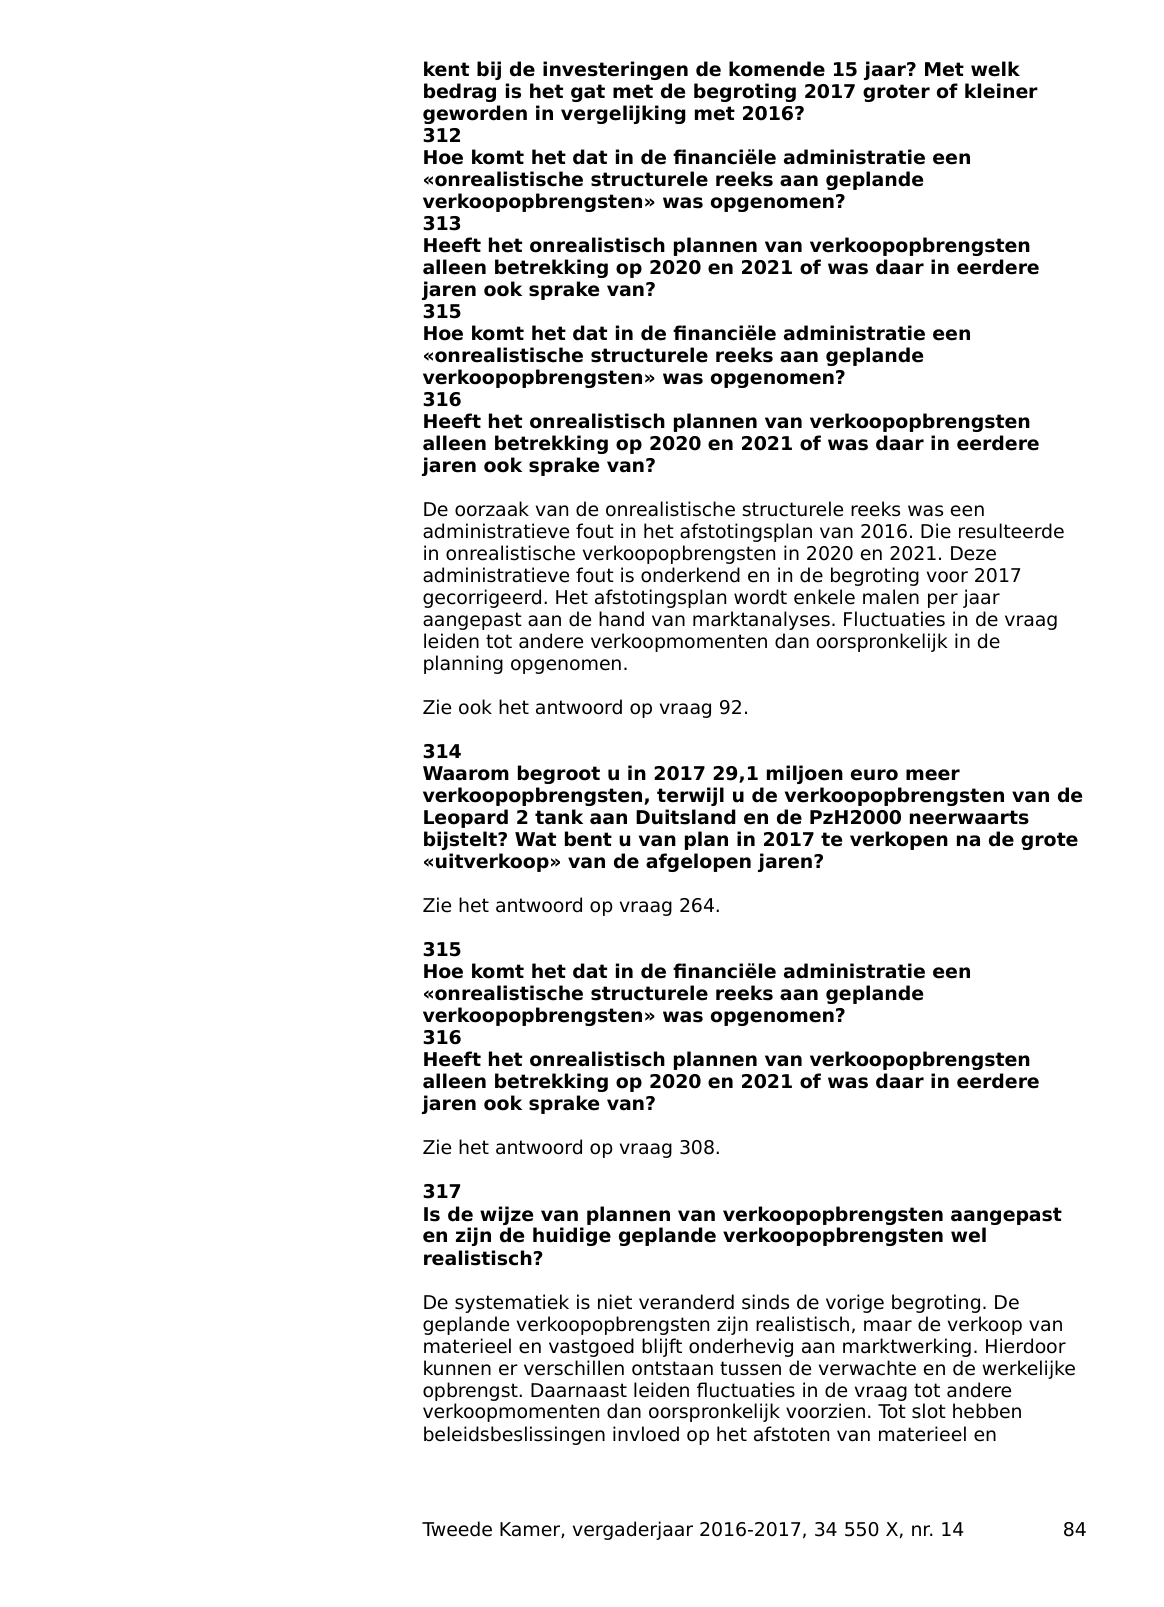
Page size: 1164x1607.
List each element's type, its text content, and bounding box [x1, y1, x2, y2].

text De oorzaak van de onrealistische structurele reeks was een administratieve fout in het afstotingsplan van 2016. Die resulteerde in onrealistische verkoopopbrengsten in 2020 en 2021. Deze administratieve fout is onderkend en in de begroting voor 2017 gecorrigeerd. Het afstotingsplan wordt enkele malen per jaar aangepast aan de hand van marktanalyses. Fluctuaties in de vraag leiden tot andere verkoopmomenten dan oorspronkelijk in de planning opgenomen. [422, 499, 1087, 675]
text Zie ook het antwoord op vraag 92. [422, 697, 1087, 719]
text 314 [422, 741, 1087, 763]
text 316 [422, 1027, 1087, 1049]
text kent bij de investeringen de komende 15 jaar? Met welk bedrag is het gat met de begroting 2017 groter of kleiner geworden in vergelijking met 2016? [422, 59, 1087, 125]
text 317 [422, 1181, 1087, 1203]
text Zie het antwoord op vraag 308. [422, 1137, 1087, 1159]
text 315 [422, 939, 1087, 961]
text Is de wijze van plannen van verkoopopbrengsten aangepast en zijn de huidige geplande verkoopopbrengsten wel realistisch? [422, 1203, 1087, 1269]
text Heeft het onrealistisch plannen van verkoopopbrengsten alleen betrekking op 2020 en 2021 of was daar in eerdere jaren ook sprake van? [422, 235, 1087, 301]
text 315 [422, 301, 1087, 323]
text De systematiek is niet veranderd sinds de vorige begroting. De geplande verkoopopbrengsten zijn realistisch, maar de verkoop van materieel en vastgoed blijft onderhevig aan marktwerking. Hierdoor kunnen er verschillen ontstaan tussen de verwachte en de werkelijke opbrengst. Daarnaast leiden fluctuaties in de vraag tot andere verkoopmomenten dan oorspronkelijk voorzien. Tot slot hebben beleidsbeslissingen invloed op het afstoten van materieel en [422, 1292, 1087, 1445]
text Heeft het onrealistisch plannen van verkoopopbrengsten alleen betrekking op 2020 en 2021 of was daar in eerdere jaren ook sprake van? [422, 411, 1087, 477]
text Heeft het onrealistisch plannen van verkoopopbrengsten alleen betrekking op 2020 en 2021 of was daar in eerdere jaren ook sprake van? [422, 1049, 1087, 1115]
text Hoe komt het dat in de financiële administratie een «onrealistische structurele reeks aan geplande verkoopopbrengsten» was opgenomen? [422, 961, 1087, 1027]
text Hoe komt het dat in de financiële administratie een «onrealistische structurele reeks aan geplande verkoopopbrengsten» was opgenomen? [422, 323, 1087, 389]
text Waarom begroot u in 2017 29,1 miljoen euro meer verkoopopbrengsten, terwijl u de verkoopopbrengsten van de Leopard 2 tank aan Duitsland en de PzH2000 neerwaarts bijstelt? Wat bent u van plan in 2017 te verkopen na de grote «uitverkoop» van de afgelopen jaren? [422, 763, 1087, 873]
text 316 [422, 389, 1087, 411]
text 313 [422, 213, 1087, 235]
text Hoe komt het dat in de financiële administratie een «onrealistische structurele reeks aan geplande verkoopopbrengsten» was opgenomen? [422, 147, 1087, 213]
text Zie het antwoord op vraag 264. [422, 895, 1087, 917]
text 312 [422, 125, 1087, 147]
